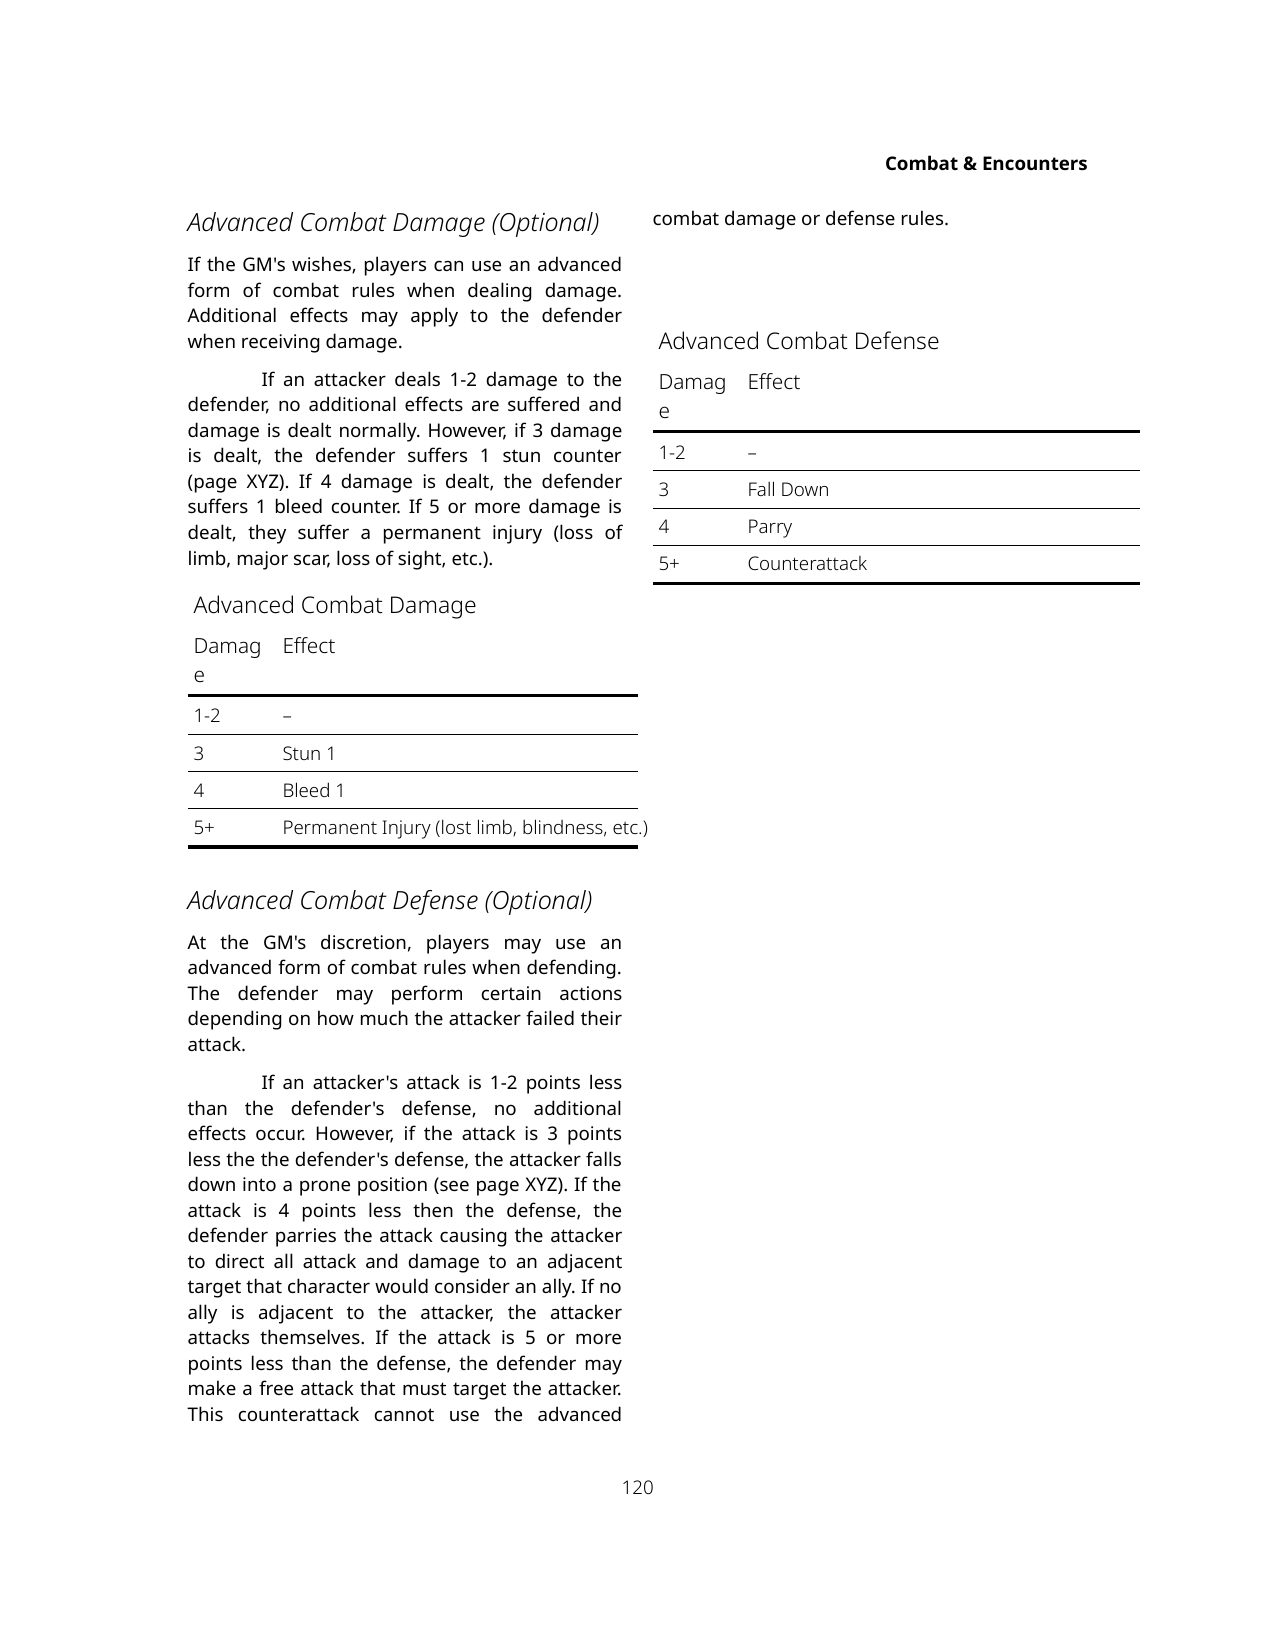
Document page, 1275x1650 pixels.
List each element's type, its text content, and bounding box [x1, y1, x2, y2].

table_cell Stun 1 [277, 735, 638, 771]
table_cell Damage [653, 362, 742, 430]
text Advanced Combat Damage (Optional) [187, 205, 622, 239]
text If an attacker deals 1-2 damage to the defender, no additional effects are suffered and damage is dealt normally. However, if 3 damage is dealt, the defender suffers 1 stun counter (page XYZ). If 4 damage is dealt, the defender suffers 1 bleed counter. If 5 or more damage is dealt, they suffer a permanent injury (loss of limb, major scar, loss of sight, etc.). [187, 366, 622, 570]
table_cell 4 [653, 509, 742, 544]
table_cell – [742, 433, 1140, 470]
text Advanced Combat Defense (Optional) [187, 848, 622, 917]
table_cell Fall Down [742, 471, 1140, 507]
table_header Advanced Combat Damage [188, 583, 638, 626]
table_cell 5+ [653, 546, 742, 582]
text If an attacker's attack is 1-2 points less than the defender's defense, no additional effects occur. However, if the attack is 3 points less the the defender's defense, the attacker falls down into a prone position (see page XYZ). If the attack is 4 points less then the defense, the defender parries the attack causing the attacker to direct all attack and damage to an adjacent target that character would consider an ally. If no ally is adjacent to the attacker, the attacker attacks themselves. If the attack is 5 or more points less than the defense, the defender may make a free attack that must target the attacker. This counterattack cannot use the advanced [187, 1069, 622, 1427]
table_cell 1-2 [188, 697, 277, 734]
table_cell 1-2 [653, 433, 742, 470]
table_cell Parry [742, 509, 1140, 544]
table_cell – [277, 697, 638, 734]
text combat damage or defense rules. [652, 205, 1087, 231]
table_cell 5+ [188, 809, 277, 845]
table_cell Counterattack [742, 546, 1140, 582]
table_header Advanced Combat Defense [653, 319, 1140, 362]
table_cell Damage [188, 626, 277, 694]
table_cell Effect [742, 362, 1140, 430]
text At the GM's discretion, players may use an advanced form of combat rules when defending. The defender may perform certain actions depending on how much the attacker failed their attack. [187, 929, 622, 1057]
table_cell Bleed 1 [277, 772, 638, 808]
table_cell 3 [653, 471, 742, 507]
text If the GM's wishes, players can use an advanced form of combat rules when dealing damage. Additional effects may apply to the defender when receiving damage. [187, 252, 622, 354]
table_cell 4 [188, 772, 277, 808]
table_cell 3 [188, 735, 277, 771]
table_cell Permanent Injury (lost limb, blindness, etc.) [277, 809, 638, 845]
table_cell Effect [277, 626, 638, 694]
